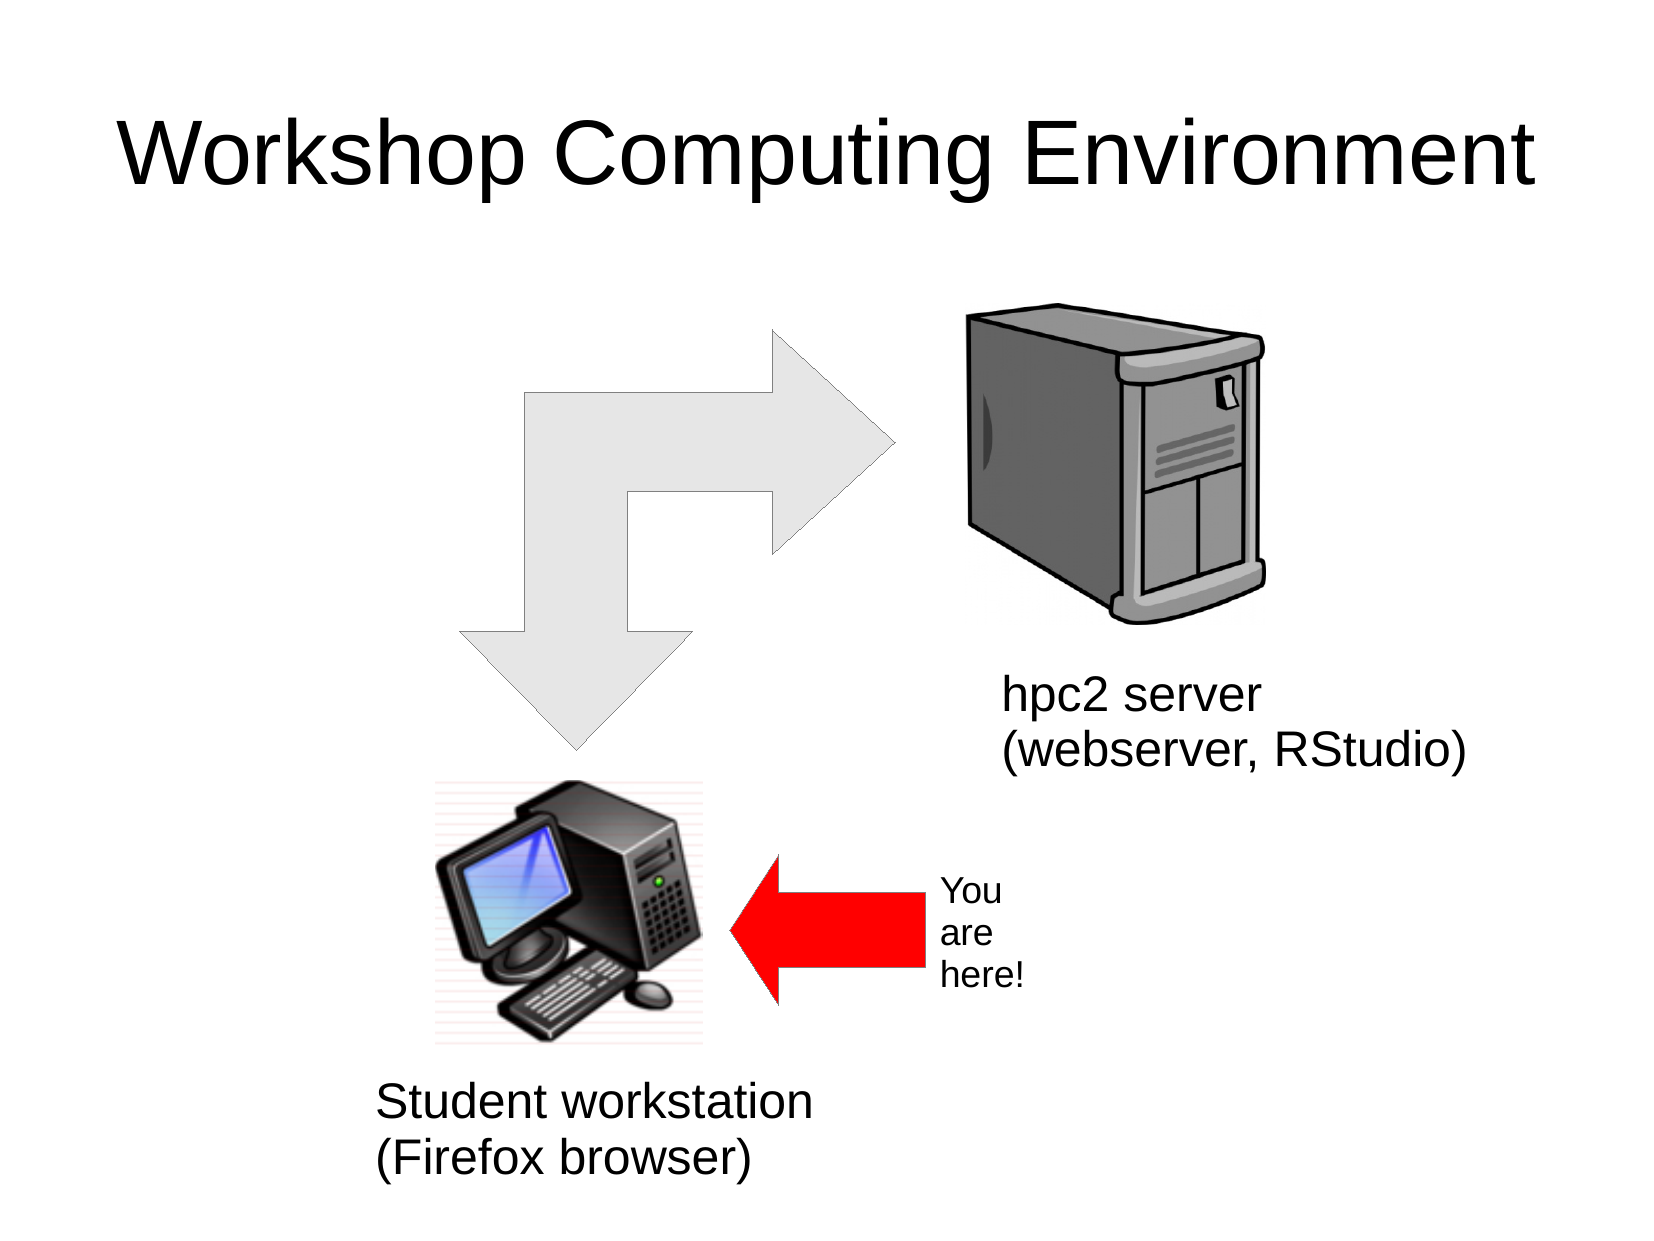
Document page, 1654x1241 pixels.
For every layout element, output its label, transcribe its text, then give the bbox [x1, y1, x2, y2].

picture [435, 780, 703, 1047]
text_box You are here! [925, 861, 1061, 1003]
text_box [459, 329, 896, 751]
title Workshop Computing Environment [82, 49, 1571, 257]
text_box hpc2 server (webserver, RStudio) [986, 658, 1483, 785]
text_box Student workstation (Firefox browser) [360, 1065, 830, 1193]
picture [965, 303, 1266, 625]
text_box [729, 854, 925, 1006]
